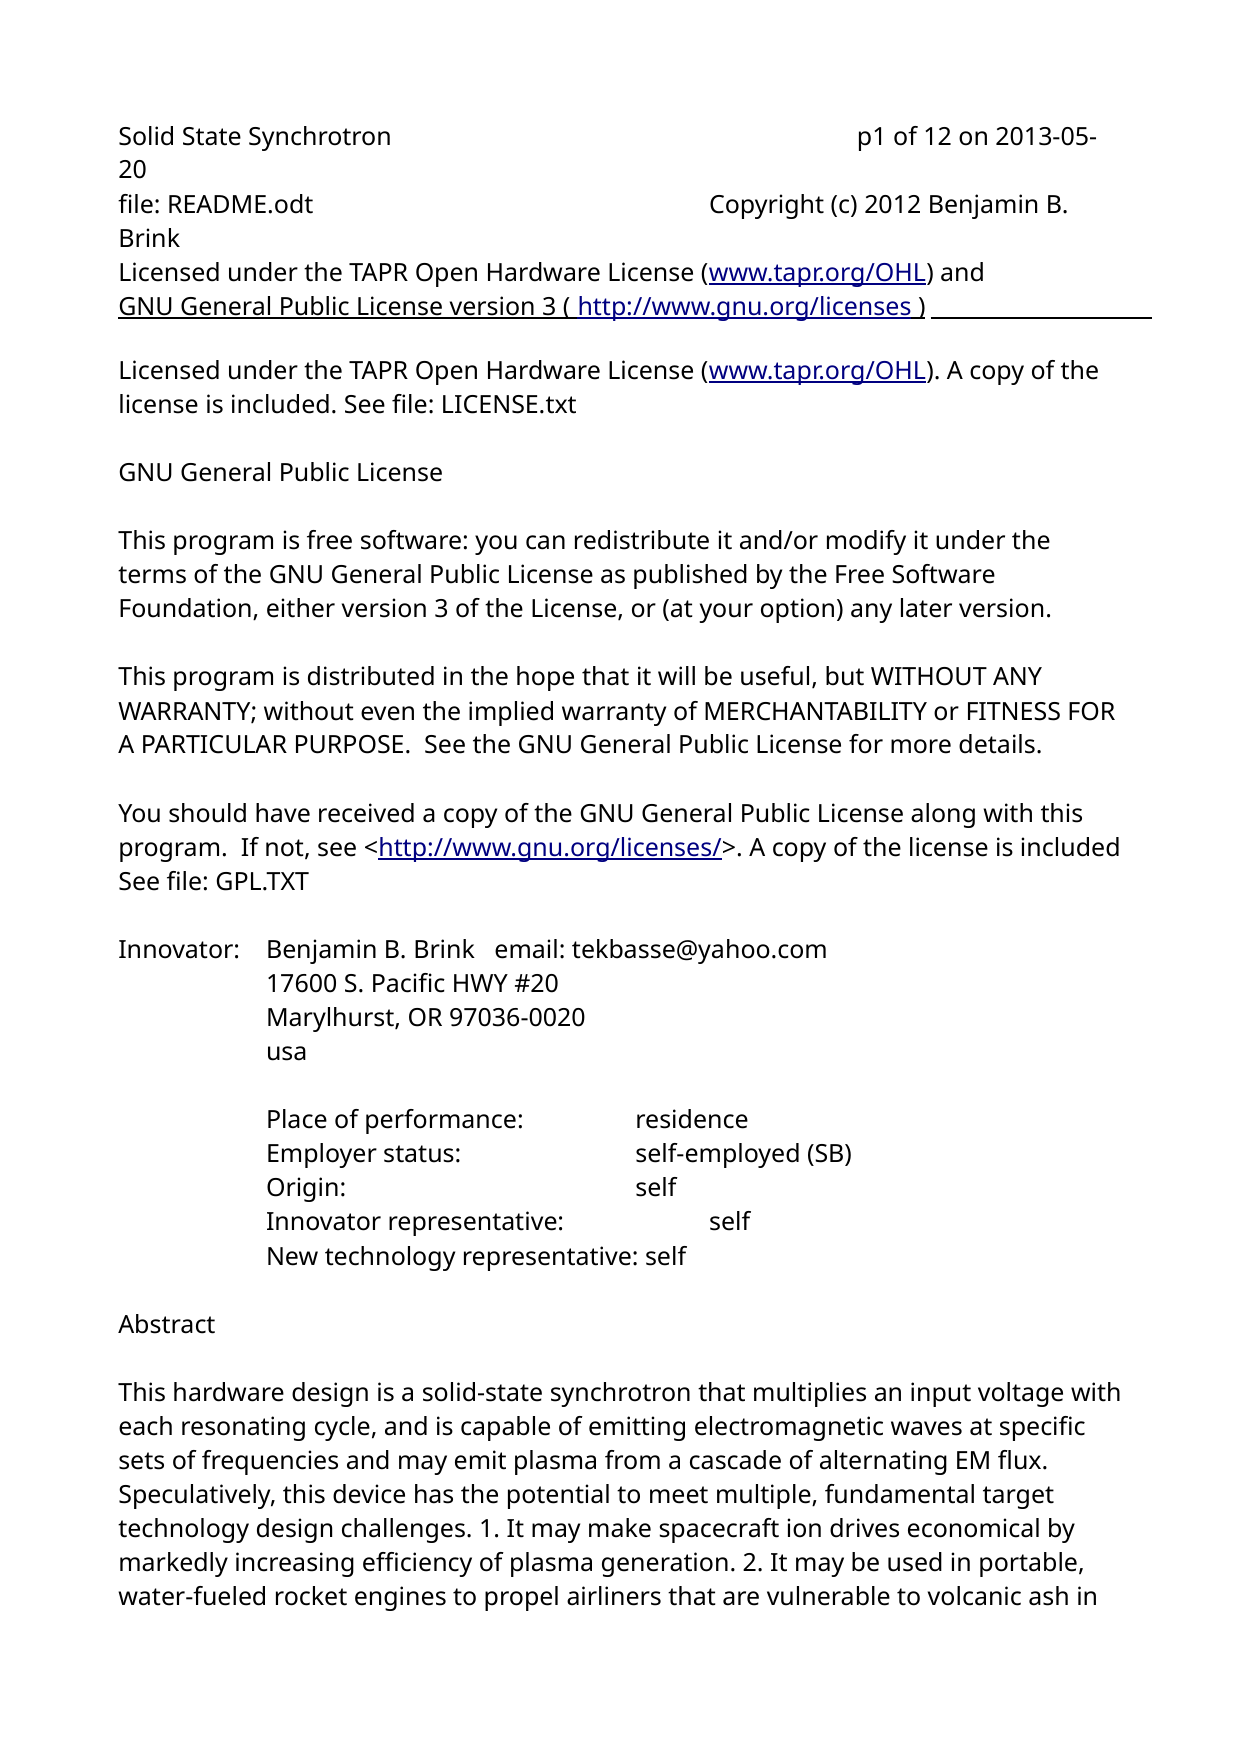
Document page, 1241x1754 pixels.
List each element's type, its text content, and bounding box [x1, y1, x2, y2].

text This program is distributed in the hope that it will be useful, but WITHOUT ANY WARRANTY; without even the implied warranty of MERCHANTABILITY or FITNESS FOR A PARTICULAR PURPOSE. See the GNU General Public License for more details. [118, 659, 1122, 761]
text You should have received a copy of the GNU General Public License along with this program. If not, see <http://www.gnu.org/licenses/>. A copy of the license is included See file: GPL.TXT [118, 795, 1122, 897]
text This program is free software: you can redistribute it and/or modify it under the terms of the GNU General Public License as published by the Free Software Foundation, either version 3 of the License, or (at your option) any later version. [118, 523, 1122, 625]
text Marylhurst, OR 97036-0020 [118, 1000, 1122, 1034]
text Innovator: Benjamin B. Brink email: tekbasse@yahoo.com [118, 932, 1122, 966]
text Licensed under the TAPR Open Hardware License (www.tapr.org/OHL). A copy of the license is included. See file: LICENSE.txt [118, 352, 1122, 421]
text GNU General Public License [118, 455, 1122, 489]
text New technology representative: self [118, 1238, 1122, 1272]
text Innovator representative: self [118, 1204, 1122, 1238]
text Origin: self [118, 1170, 1122, 1204]
text 17600 S. Pacific HWY #20 [118, 966, 1122, 1000]
text Place of performance: residence [118, 1102, 1122, 1136]
text Abstract [118, 1306, 1122, 1340]
text usa [118, 1034, 1122, 1068]
text This hardware design is a solid-state synchrotron that multiplies an input voltage with each resonating cycle, and is capable of emitting electromagnetic waves at specific sets of frequencies and may emit plasma from a cascade of alternating EM flux. Speculatively, this device has the potential to meet multiple, fundamental target technology design challenges. 1. It may make spacecraft ion drives economical by markedly increasing efficiency of plasma generation. 2. It may be used in portable, water-fueled rocket engines to propel airliners that are vulnerable to volcanic ash in [118, 1374, 1122, 1613]
text Employer status: self-employed (SB) [118, 1136, 1122, 1170]
